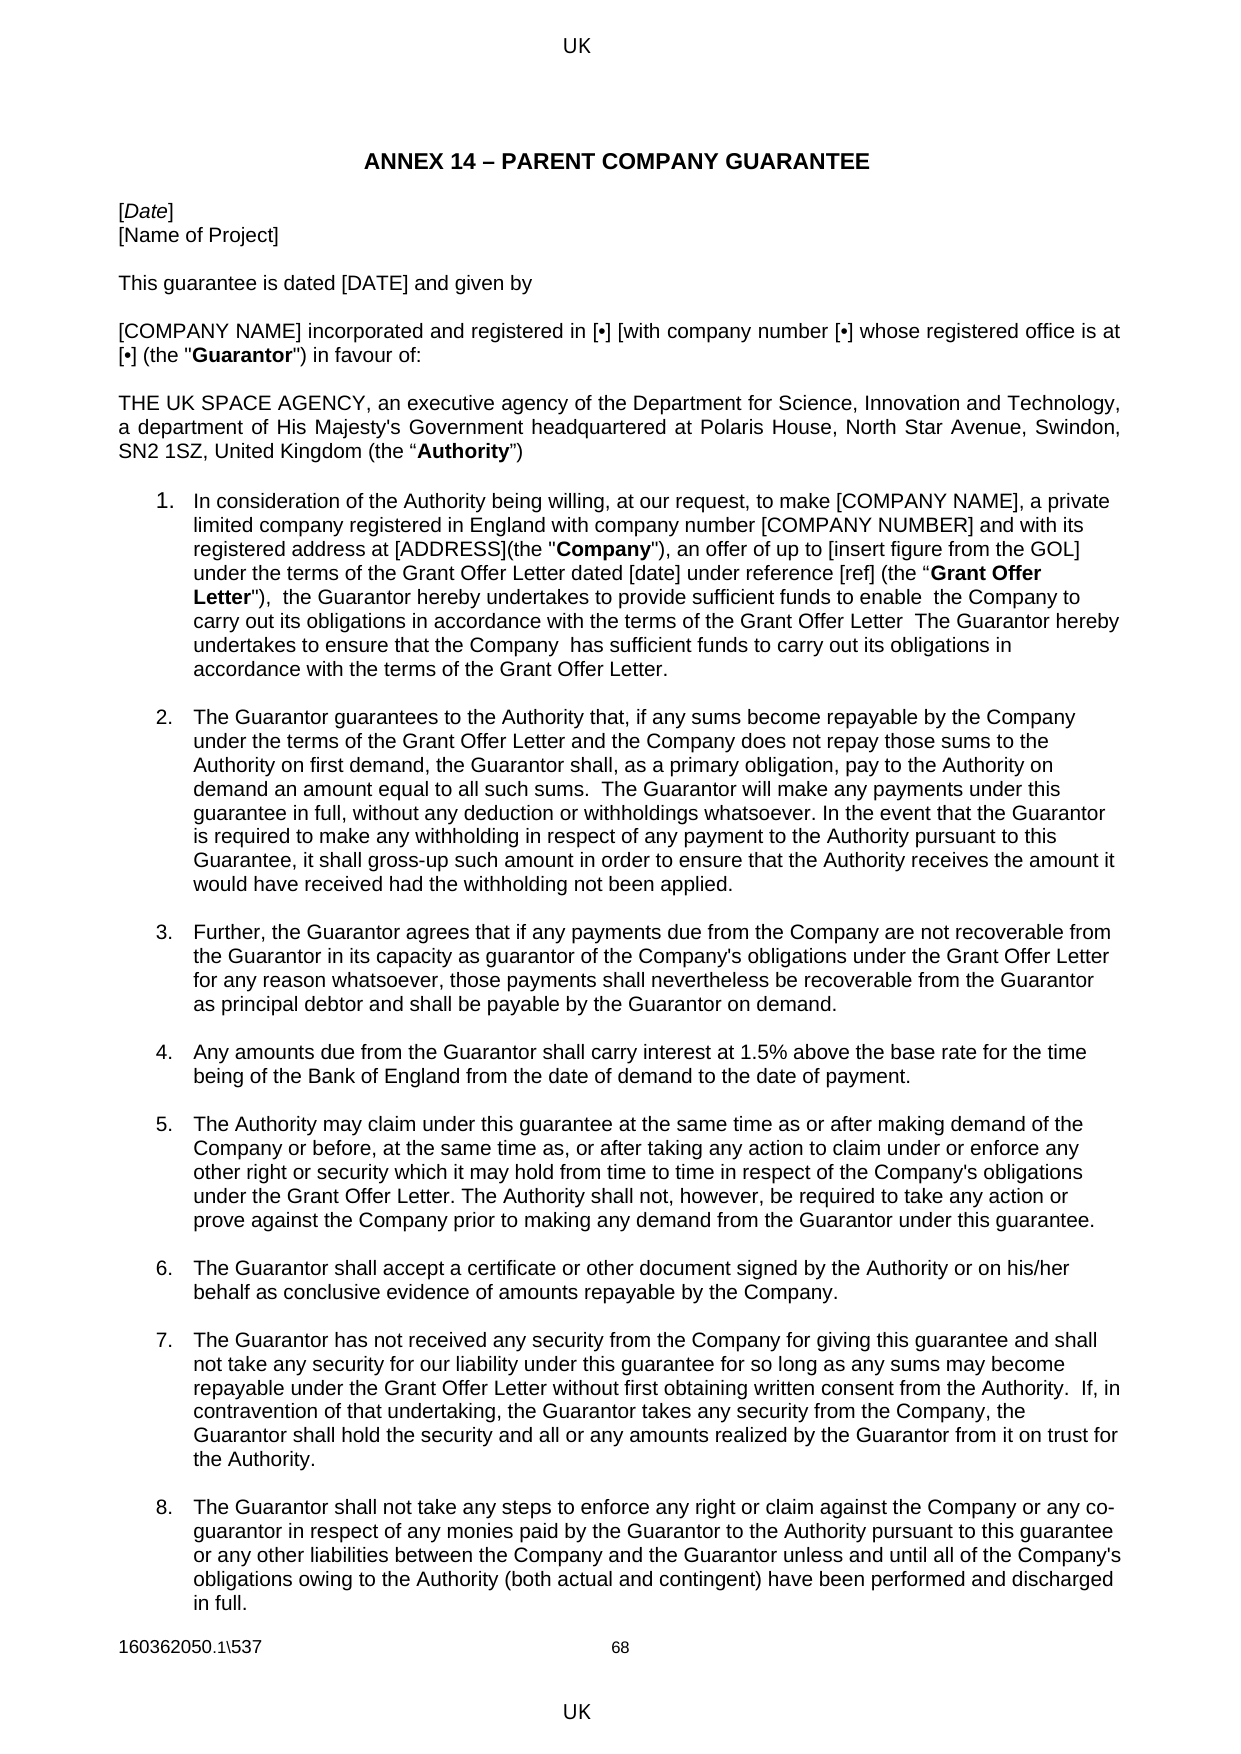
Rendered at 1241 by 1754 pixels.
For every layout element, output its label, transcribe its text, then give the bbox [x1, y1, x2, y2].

text THE UK SPACE AGENCY, an executive agency of the Department for Science, Innovation and Technology, a department of His Majesty's Government headquartered at Polaris House, North Star Avenue, Swindon, SN2 1SZ, United Kingdom (the “Authority”) [118, 391, 1122, 463]
text This guarantee is dated [DATE] and given by [118, 271, 1122, 295]
list The Guarantor guarantees to the Authority that, if any sums become repayable by the Company under the terms of the Grant Offer Letter and the Company does not repay those sums to the Authority on first demand, the Guarantor shall, as a primary obligation, pay to the Authority on demand an amount equal to all such sums. The Guarantor will make any payments under this guarantee in full, without any deduction or withholdings whatsoever. In the event that the Guarantor is required to make any withholding in respect of any payment to the Authority pursuant to this Guarantee, it shall gross-up such amount in order to ensure that the Authority receives the amount it would have received had the withholding not been applied. [156, 704, 1122, 896]
text [COMPANY NAME] incorporated and registered in [•] [with company number [•] whose registered office is at [•] (the "Guarantor") in favour of: [118, 319, 1122, 367]
list In consideration of the Authority being willing, at our request, to make [COMPANY NAME], a private limited company registered in England with company number [COMPANY NUMBER] and with its registered address at [ADDRESS](the "Company"), an offer of up to [insert figure from the GOL] under the terms of the Grant Offer Letter dated [date] under reference [ref] (the “Grant Offer Letter"), the Guarantor hereby undertakes to provide sufficient funds to enable the Company to carry out its obligations in accordance with the terms of the Grant Offer Letter The Guarantor hereby undertakes to ensure that the Company has sufficient funds to carry out its obligations in accordance with the terms of the Grant Offer Letter. [156, 487, 1122, 681]
text [Name of Project] [118, 223, 1122, 247]
list The Guarantor shall not take any steps to enforce any right or claim against the Company or any co-guarantor in respect of any monies paid by the Guarantor to the Authority pursuant to this guarantee or any other liabilities between the Company and the Guarantor unless and until all of the Company's obligations owing to the Authority (both actual and contingent) have been performed and discharged in full. [156, 1495, 1122, 1615]
list The Guarantor has not received any security from the Company for giving this guarantee and shall not take any security for our liability under this guarantee for so long as any sums may become repayable under the Grant Offer Letter without first obtaining written consent from the Authority. If, in contravention of that undertaking, the Guarantor takes any security from the Company, the Guarantor shall hold the security and all or any amounts realized by the Guarantor from it on trust for the Authority. [156, 1327, 1122, 1471]
list Any amounts due from the Guarantor shall carry interest at 1.5% above the base rate for the time being of the Bank of England from the date of demand to the date of payment. [156, 1040, 1122, 1088]
list Further, the Guarantor agrees that if any payments due from the Company are not recoverable from the Guarantor in its capacity as guarantor of the Company's obligations under the Grant Offer Letter for any reason whatsoever, those payments shall nevertheless be recoverable from the Guarantor as principal debtor and shall be payable by the Guarantor on demand. [156, 920, 1122, 1016]
list The Authority may claim under this guarantee at the same time as or after making demand of the Company or before, at the same time as, or after taking any action to claim under or enforce any other right or security which it may hold from time to time in respect of the Company's obligations under the Grant Offer Letter. The Authority shall not, however, be required to take any action or prove against the Company prior to making any demand from the Guarantor under this guarantee. [156, 1112, 1122, 1232]
subtitle – PARENT COMPANY GUARANTEE [118, 148, 1122, 174]
text [Date] [118, 199, 1122, 223]
list The Guarantor shall accept a certificate or other document signed by the Authority or on his/her behalf as conclusive evidence of amounts repayable by the Company. [156, 1256, 1122, 1303]
